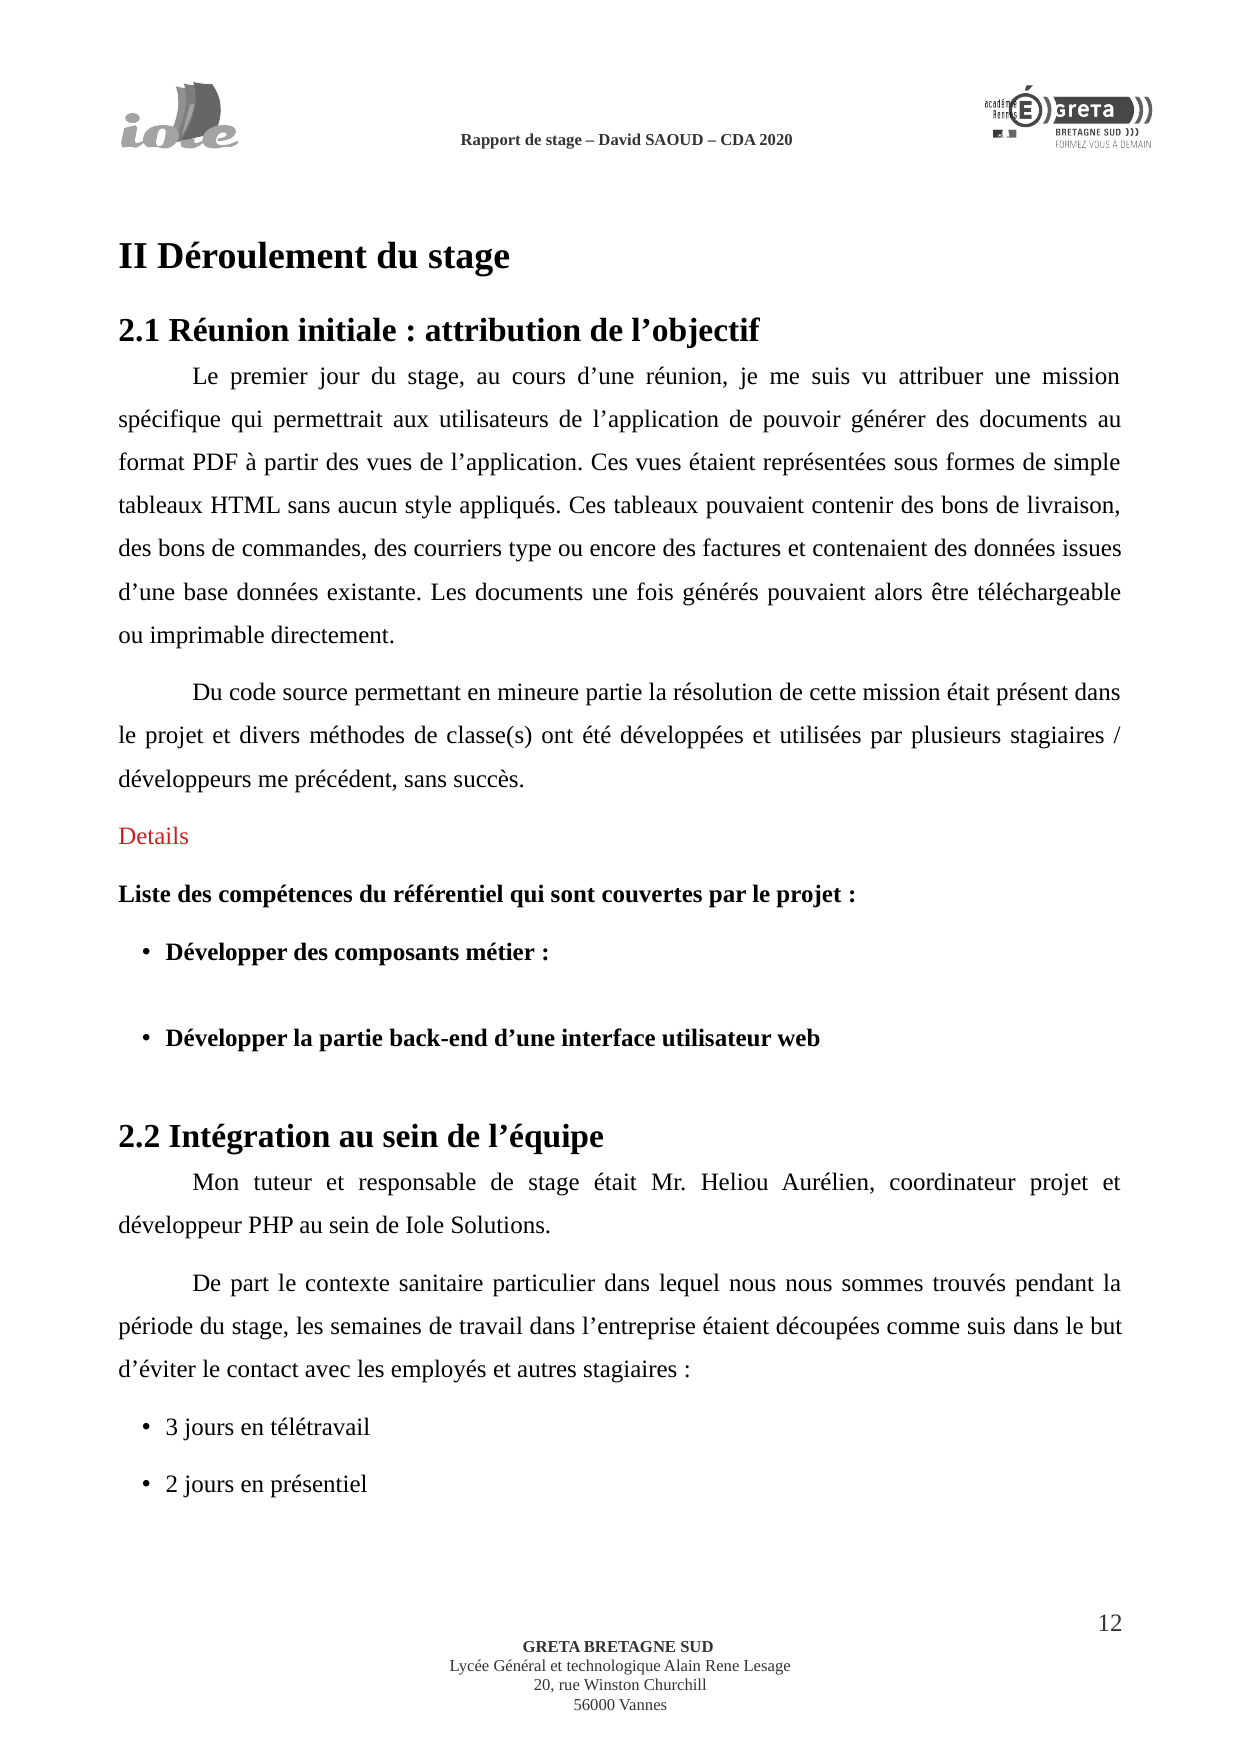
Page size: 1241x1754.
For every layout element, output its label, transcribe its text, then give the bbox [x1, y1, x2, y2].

subtitle 2.1 Réunion initiale : attribution de l’objectif [118, 310, 1122, 348]
text Du code source permettant en mineure partie la résolution de cette mission était présent dans le projet et divers méthodes de classe(s) ont été développées et utilisées par plusieurs stagiaires / développeurs me précédent, sans succès. [118, 677, 1122, 792]
subtitle II Déroulement du stage [118, 233, 1122, 277]
text Le premier jour du stage, au cours d’une réunion, je me suis vu attribuer une mission spécifique qui permettrait aux utilisateurs de l’application de pouvoir générer des documents au format PDF à partir des vues de l’application. Ces vues étaient représentées sous formes de simple tableaux HTML sans aucun style appliqués. Ces tableaux pouvaient contenir des bons de livraison, des bons de commandes, des courriers type ou encore des factures et contenaient des données issues d’une base données existante. Les documents une fois générés pouvaient alors être téléchargeable ou imprimable directement. [118, 361, 1122, 648]
list Développer la partie back-end d’une interface utilisateur web [142, 1023, 1122, 1052]
list Développer des composants métier : [142, 937, 1122, 966]
list 3 jours en télétravail [142, 1412, 1122, 1441]
list 2 jours en présentiel [142, 1469, 1122, 1498]
text Liste des compétences du référentiel qui sont couvertes par le projet : [118, 879, 1122, 908]
text Mon tuteur et responsable de stage était Mr. Heliou Aurélien, coordinateur projet et développeur PHP au sein de Iole Solutions. [118, 1167, 1122, 1239]
text Details [118, 821, 1122, 850]
text De part le contexte sanitaire particulier dans lequel nous nous sommes trouvés pendant la période du stage, les semaines de travail dans l’entreprise étaient découpées comme suis dans le but d’éviter le contact avec les employés et autres stagiaires : [118, 1268, 1122, 1383]
subtitle 2.2 Intégration au sein de l’équipe [118, 1116, 1122, 1154]
